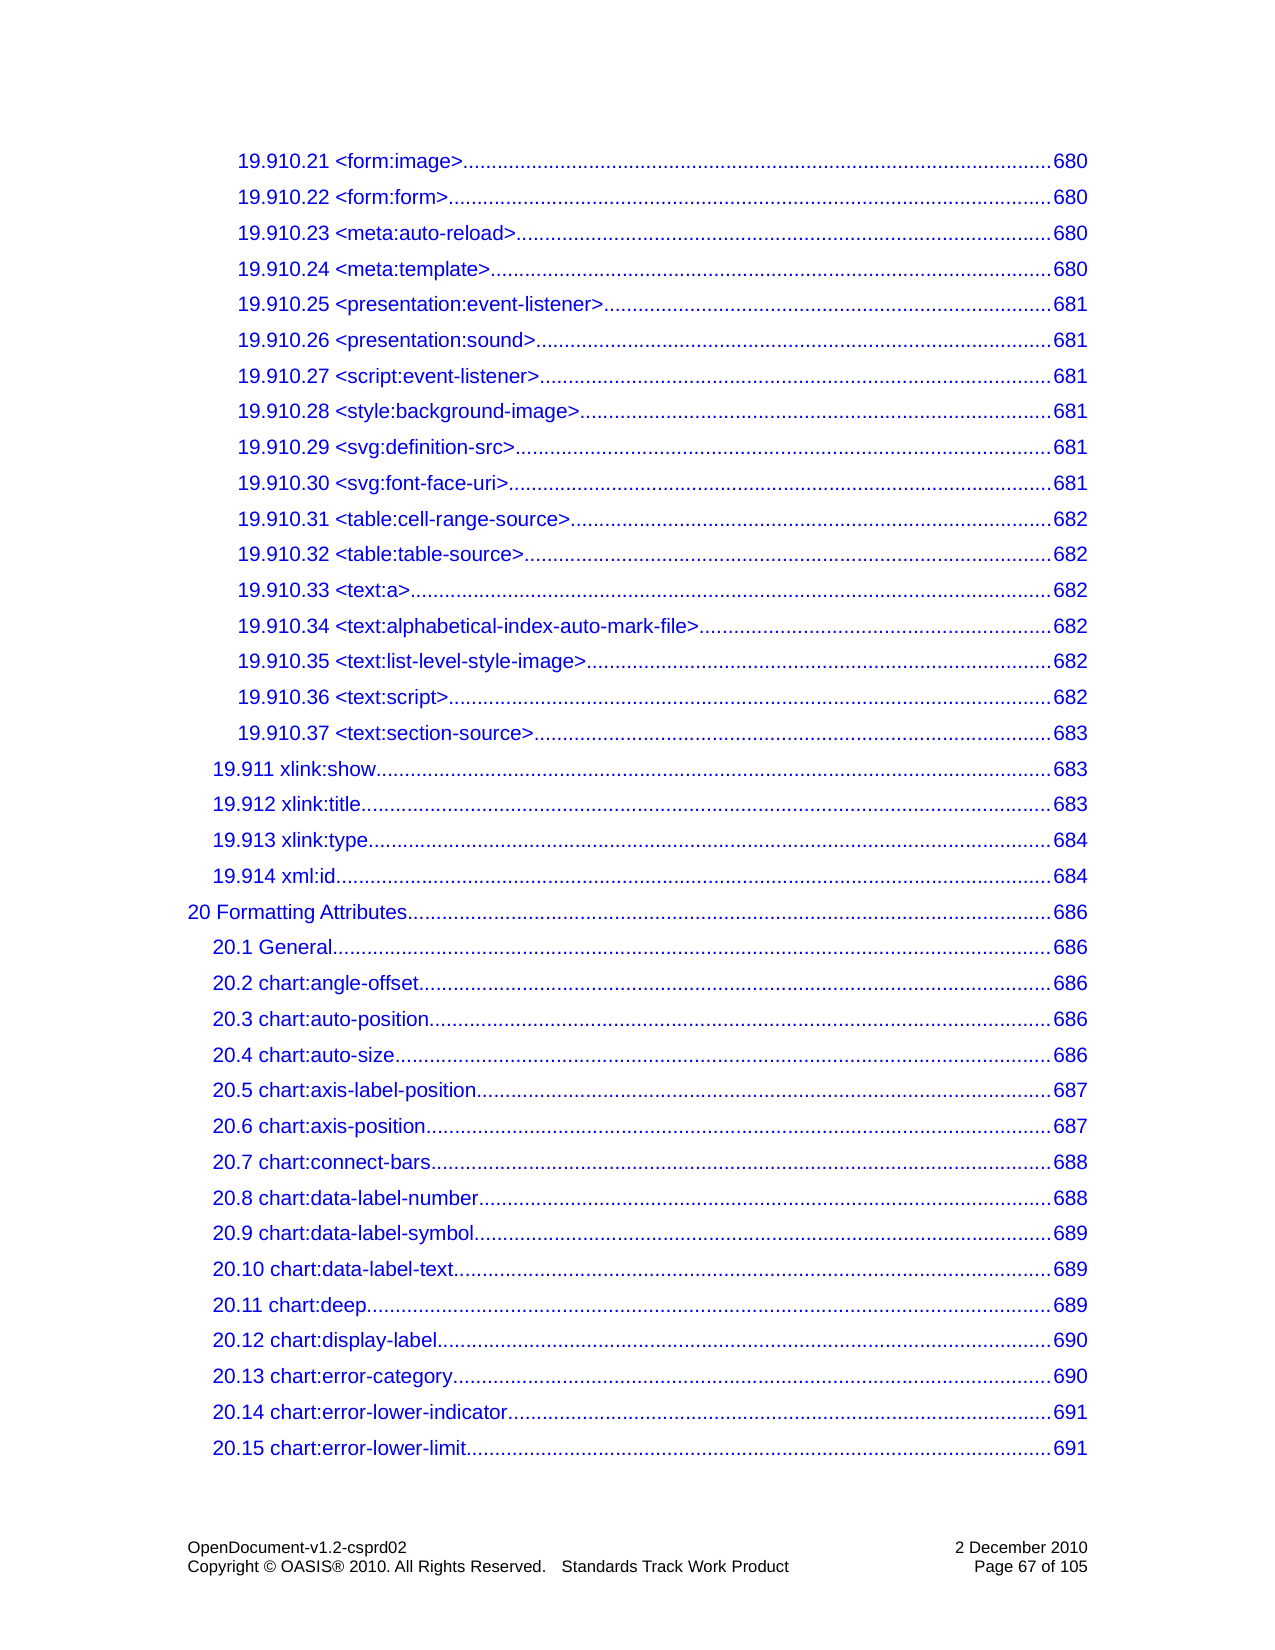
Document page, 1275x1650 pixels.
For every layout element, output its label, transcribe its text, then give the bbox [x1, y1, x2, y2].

text 19.910.23 <meta:auto-reload> 680 [237, 221, 1088, 245]
text 20.9 chart:data-label-symbol 689 [212, 1222, 1088, 1245]
text 19.913 xlink:type 684 [212, 829, 1088, 852]
text 20.7 chart:connect-bars 688 [212, 1150, 1088, 1174]
text 20.8 chart:data-label-number 688 [212, 1186, 1088, 1209]
text 19.910.36 <text:script> 682 [237, 686, 1088, 709]
text 19.914 xml:id 684 [212, 864, 1088, 888]
text 19.910.26 <presentation:sound> 681 [237, 329, 1088, 352]
text 20.14 chart:error-lower-indicator 691 [212, 1401, 1088, 1424]
text 19.910.25 <presentation:event-listener> 681 [237, 293, 1088, 316]
text 19.910.30 <svg:font-face-uri> 681 [237, 472, 1088, 495]
text 19.910.21 <form:image> 680 [237, 150, 1088, 173]
text 19.912 xlink:title 683 [212, 793, 1088, 816]
text 20.4 chart:auto-size 686 [212, 1043, 1088, 1066]
text 20.1 General 686 [212, 936, 1088, 959]
text 20.6 chart:axis-position 687 [212, 1115, 1088, 1138]
text 19.910.28 <style:background-image> 681 [237, 400, 1088, 423]
text 19.910.27 <script:event-listener> 681 [237, 364, 1088, 388]
text 20 Formatting Attributes 686 [187, 900, 1088, 923]
text 20.11 chart:deep 689 [212, 1293, 1088, 1317]
text 19.910.35 <text:list-level-style-image> 682 [237, 650, 1088, 673]
text 19.910.33 <text:a> 682 [237, 579, 1088, 602]
text 19.910.29 <svg:definition-src> 681 [237, 436, 1088, 459]
text 20.13 chart:error-category 690 [212, 1365, 1088, 1388]
text 20.12 chart:display-label 690 [212, 1329, 1088, 1352]
text 20.15 chart:error-lower-limit 691 [212, 1436, 1088, 1459]
text 19.910.22 <form:form> 680 [237, 186, 1088, 209]
text 19.910.34 <text:alphabetical-index-auto-mark-file> 682 [237, 614, 1088, 638]
text 19.911 xlink:show 683 [212, 757, 1088, 781]
text 19.910.31 <table:cell-range-source> 682 [237, 507, 1088, 531]
text 19.910.24 <meta:template> 680 [237, 257, 1088, 280]
text 20.2 chart:angle-offset 686 [212, 972, 1088, 995]
text 20.3 chart:auto-position 686 [212, 1007, 1088, 1031]
text 19.910.32 <table:table-source> 682 [237, 543, 1088, 566]
text 19.910.37 <text:section-source> 683 [237, 722, 1088, 745]
text 20.10 chart:data-label-text 689 [212, 1258, 1088, 1281]
text 20.5 chart:axis-label-position 687 [212, 1079, 1088, 1102]
